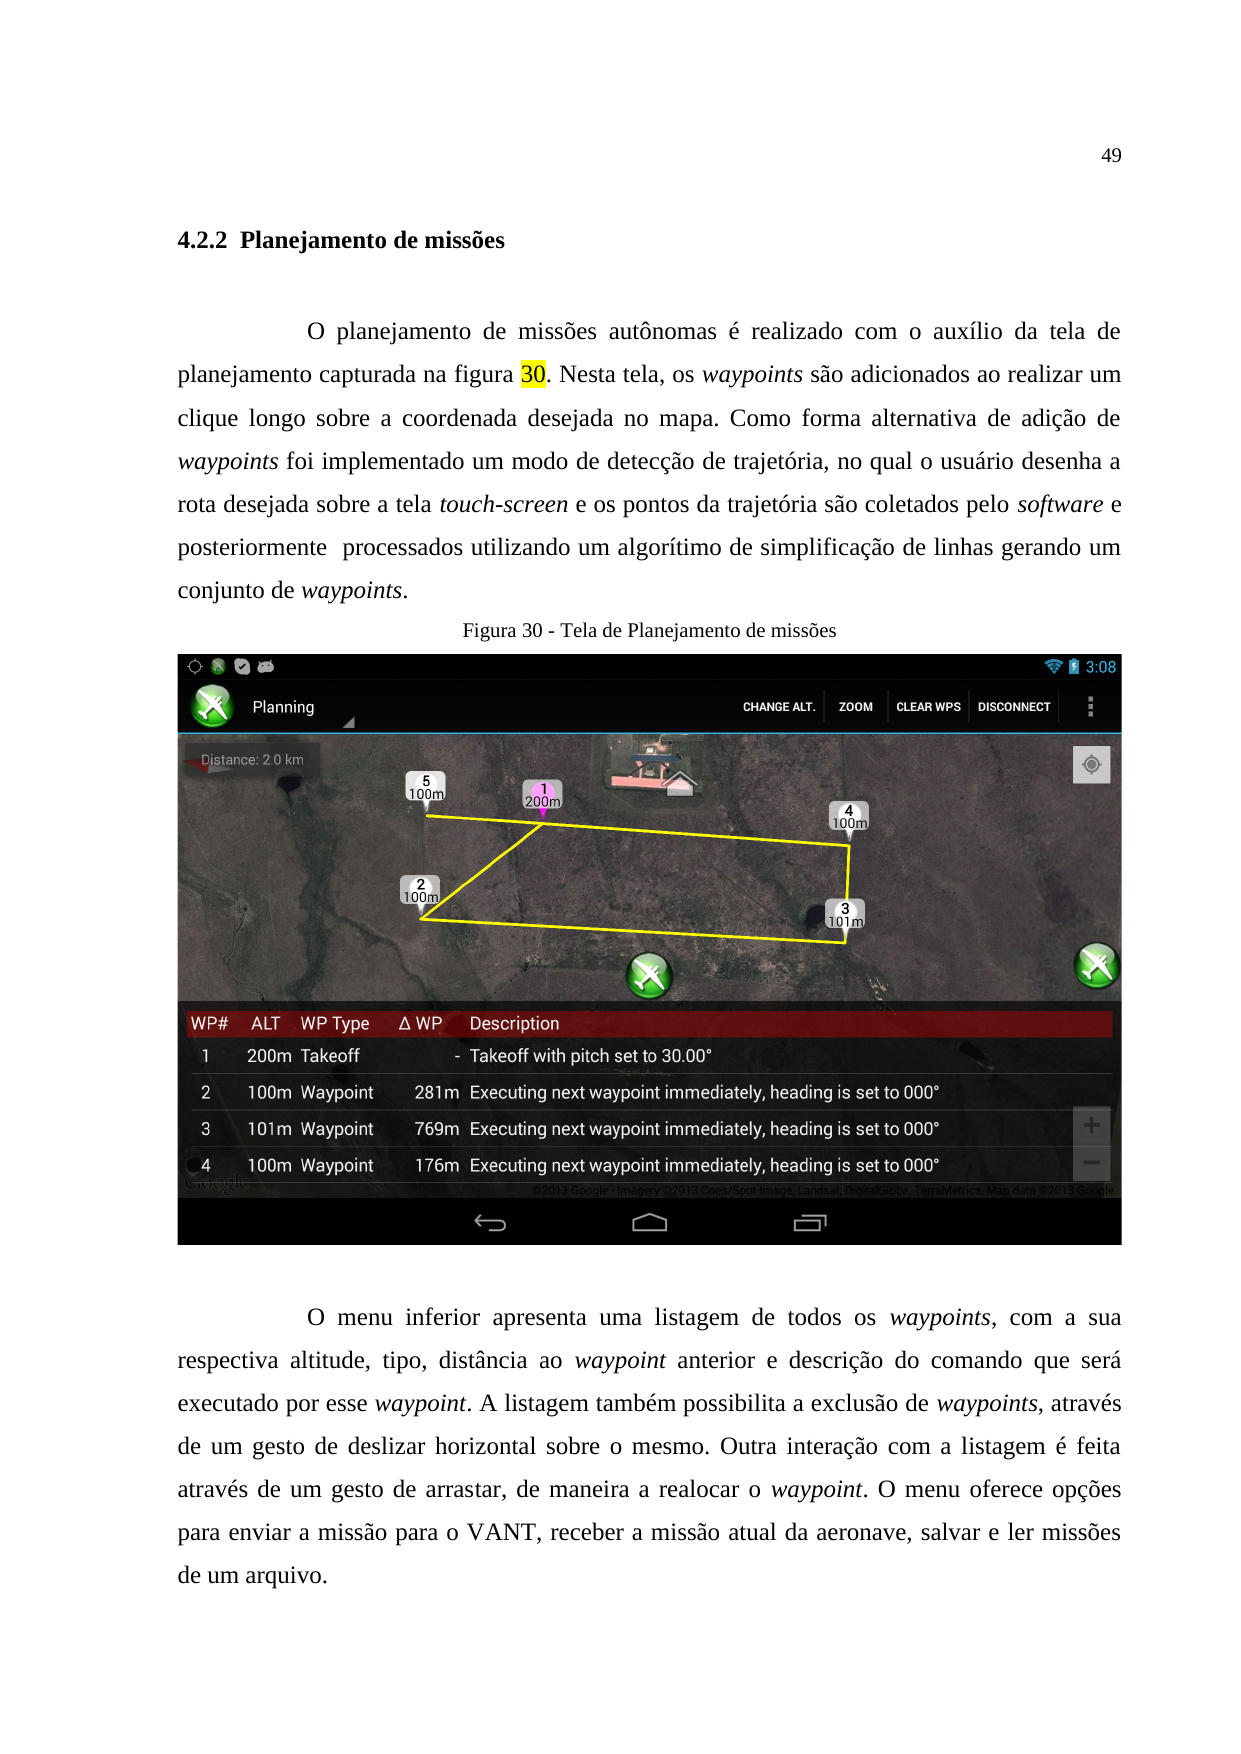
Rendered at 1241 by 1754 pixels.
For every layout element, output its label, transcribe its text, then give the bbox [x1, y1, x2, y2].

text O planejamento de missões autônomas é realizado com o auxílio da tela de planejamento capturada na figura 30. Nesta tela, os waypoints são adicionados ao realizar um clique longo sobre a coordenada desejada no mapa. Como forma alternativa de adição de waypoints foi implementado um modo de detecção de trajetória, no qual o usuário desenha a rota desejada sobre a tela touch-screen e os pontos da trajetória são coletados pelo software e posteriormente processados utilizando um algorítimo de simplificação de linhas gerando um conjunto de waypoints. [177, 316, 1122, 604]
picture [177, 654, 1122, 1245]
list Tela de Planejamento de missões [177, 618, 1122, 642]
text O menu inferior apresenta uma listagem de todos os waypoints, com a sua respectiva altitude, tipo, distância ao waypoint anterior e descrição do comando que será executado por esse waypoint. A listagem também possibilita a exclusão de waypoints, através de um gesto de deslizar horizontal sobre o mesmo. Outra interação com a listagem é feita através de um gesto de arrastar, de maneira a realocar o waypoint. O menu oferece opções para enviar a missão para o VANT, receber a missão atual da aeronave, salvar e ler missões de um arquivo. [177, 1302, 1122, 1589]
subtitle Planejamento de missões [177, 225, 1122, 254]
